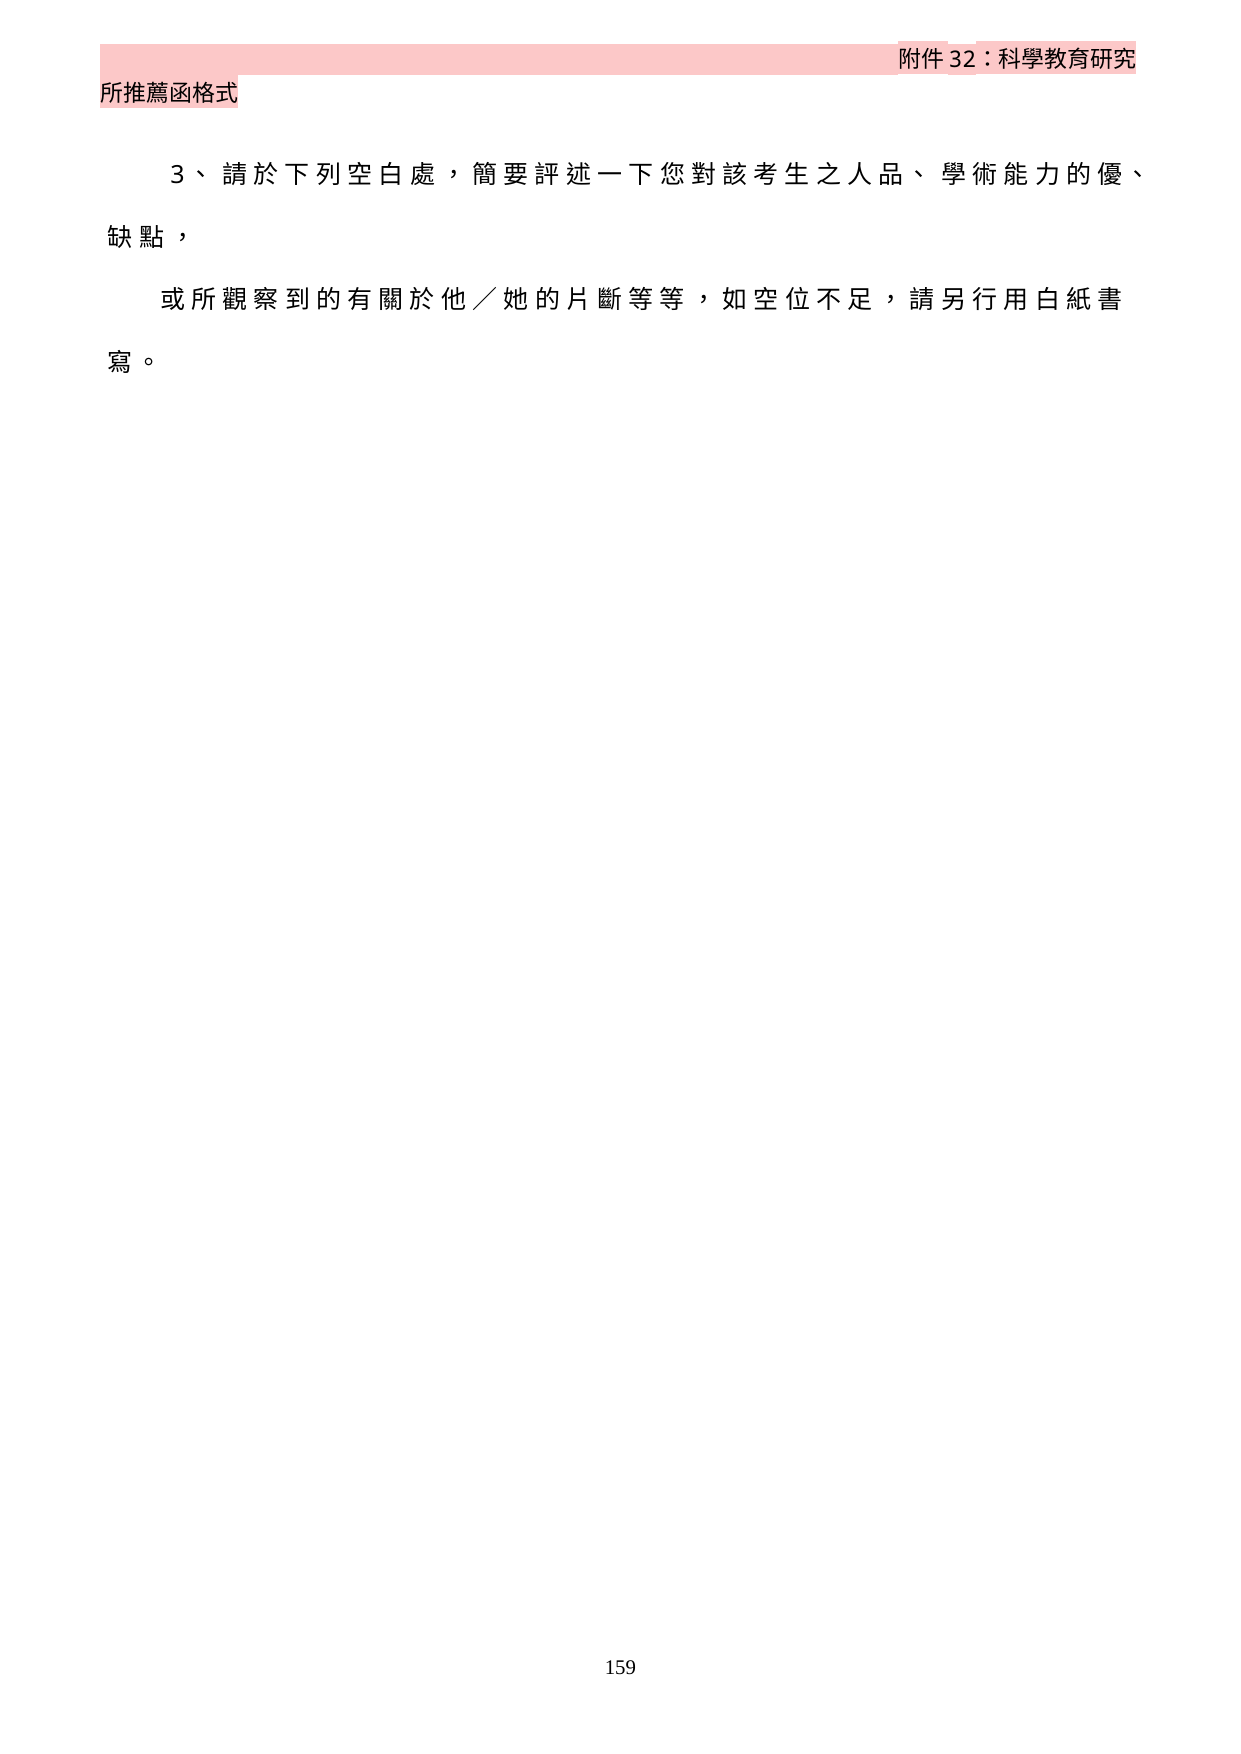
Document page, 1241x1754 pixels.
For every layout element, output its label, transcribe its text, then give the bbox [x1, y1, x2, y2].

text 或所觀察到的有關於他／她的片斷等等，如空位不足，請另行用白紙書寫。 [104, 256, 1136, 381]
text 3、請於下列空白處，簡要評述一下您對該考生之人品、學術能力的優、缺點， [104, 131, 1136, 256]
